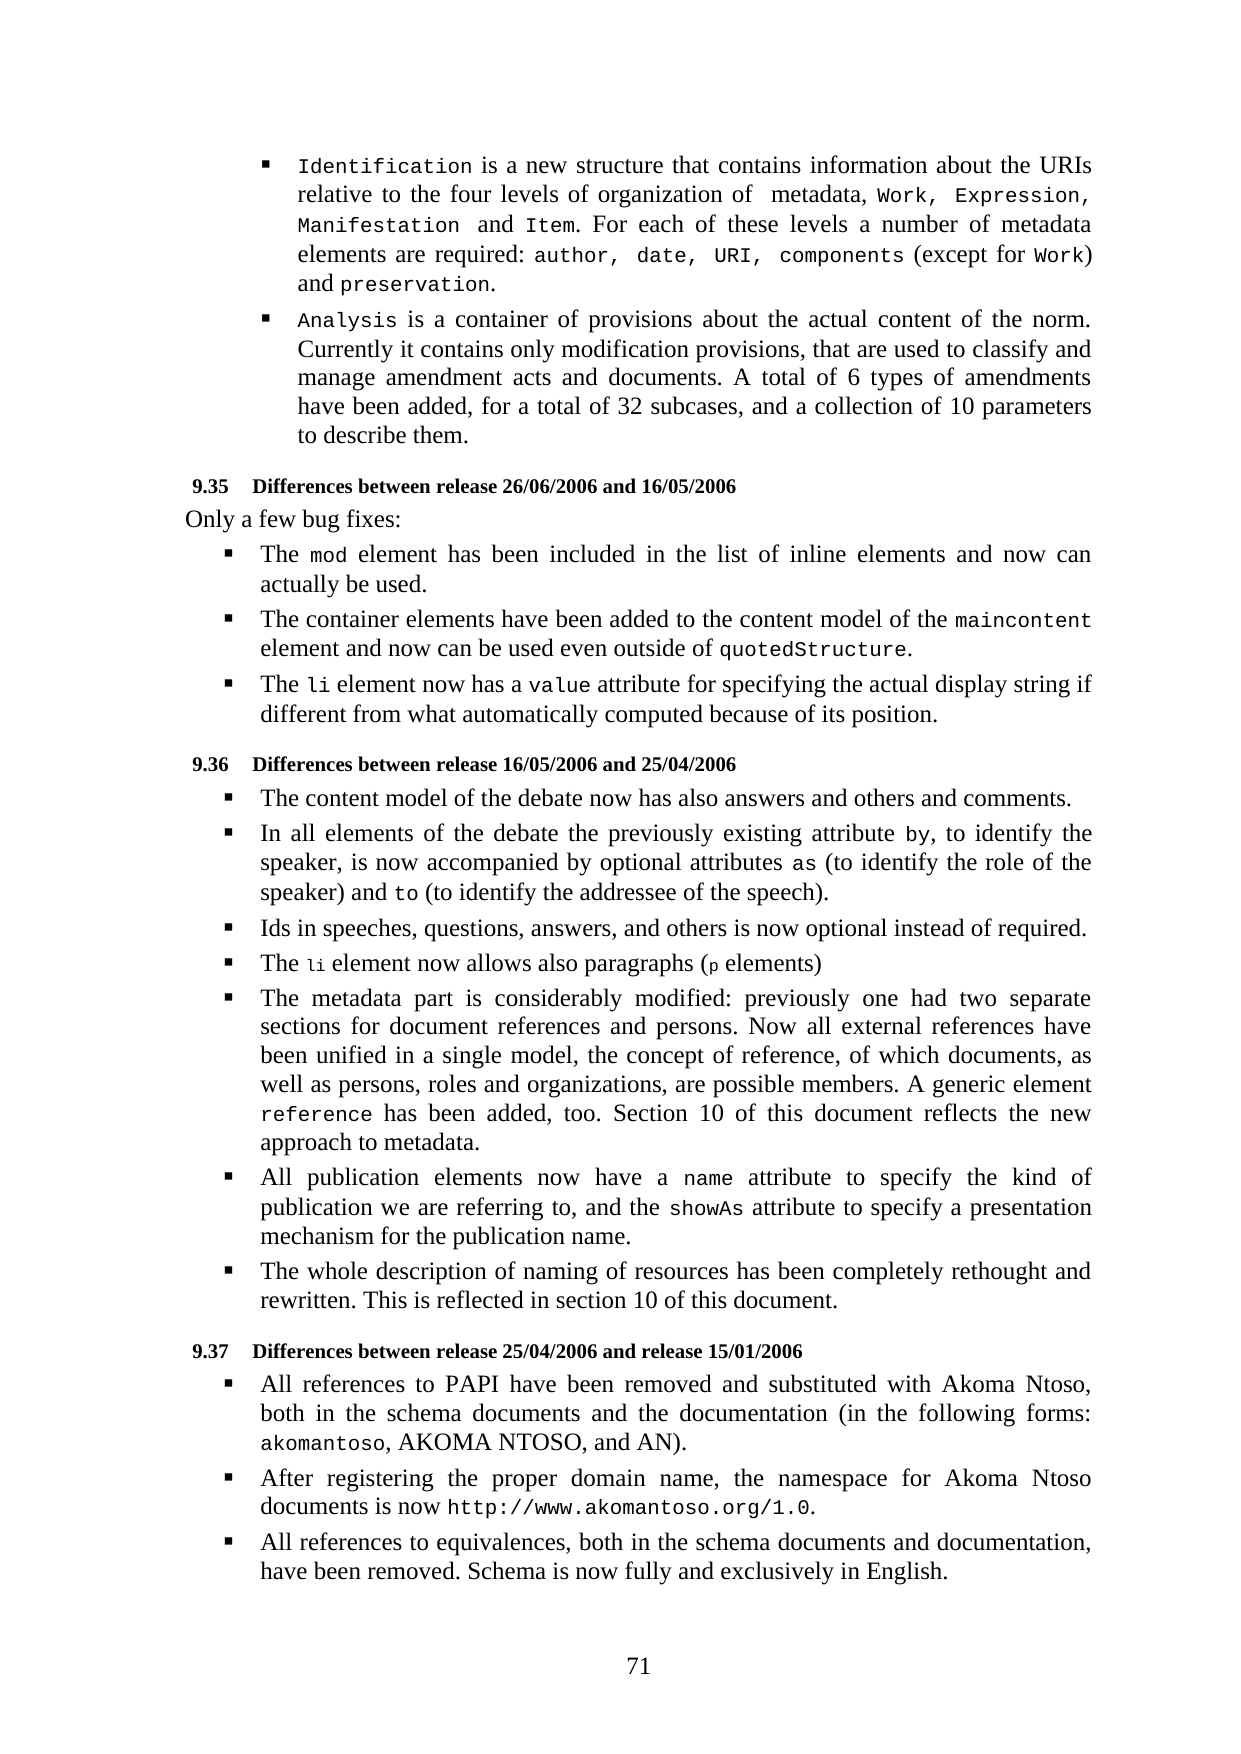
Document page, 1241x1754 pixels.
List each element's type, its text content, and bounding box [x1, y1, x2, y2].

list The metadata part is considerably modified: previously one had two separate sections for document references and persons. Now all external references have been unified in a single model, the concept of reference, of which documents, as well as persons, roles and organizations, are possible members. A generic element reference has been added, too. Section 10 of this document reflects the new approach to metadata. [223, 983, 1092, 1156]
list After registering the proper domain name, the namespace for Akoma Ntoso documents is now http://www.akomantoso.org/1.0. [223, 1463, 1092, 1521]
list The container elements have been added to the content model of the maincontent element and now can be used even outside of quotedStructure. [223, 604, 1092, 663]
list All references to equivalences, both in the schema documents and documentation, have been removed. Schema is now fully and exclusively in English. [223, 1527, 1092, 1585]
list The li element now has a value attribute for specifying the actual display string if different from what automatically computed because of its position. [223, 669, 1092, 727]
text Only a few bug fixes: [148, 504, 1092, 533]
list In all elements of the debate the previously existing attribute by, to identify the speaker, is now accompanied by optional attributes as (to identify the role of the speaker) and to (to identify the addressee of the speech). [223, 818, 1092, 906]
subtitle Differences between release 16/05/2006 and 25/04/2006 [192, 752, 1092, 776]
list The mod element has been included in the list of inline elements and now can actually be used. [223, 539, 1092, 597]
subtitle Differences between release 26/06/2006 and 16/05/2006 [192, 474, 1092, 498]
list The content model of the debate now has also answers and others and comments. [223, 783, 1092, 811]
list Identification is a new structure that contains information about the URIs relative to the four levels of organization of metadata, Work, Expression, Manifestation and Item. For each of these levels a number of metadata elements are required: author, date, URI, components (except for Work) and preservation. [260, 150, 1092, 298]
list All publication elements now have a name attribute to specify the kind of publication we are referring to, and the showAs attribute to specify a presentation mechanism for the publication name. [223, 1162, 1092, 1250]
list Ids in speeches, questions, answers, and others is now optional instead of required. [223, 913, 1092, 941]
list All references to PAPI have been removed and substituted with Akoma Ntoso, both in the schema documents and the documentation (in the following forms: akomantoso, AKOMA NTOSO, and AN). [223, 1369, 1092, 1456]
list The whole description of naming of resources has been completely rethought and rewritten. This is reflected in section 10 of this document. [223, 1256, 1092, 1314]
list Analysis is a container of provisions about the actual content of the norm. Currently it contains only modification provisions, that are used to classify and manage amendment acts and documents. A total of 6 types of amendments have been added, for a total of 32 subcases, and a collection of 10 parameters to describe them. [260, 304, 1092, 449]
list The li element now allows also paragraphs (p elements) [223, 948, 1092, 976]
subtitle Differences between release 25/04/2006 and release 15/01/2006 [192, 1339, 1092, 1363]
